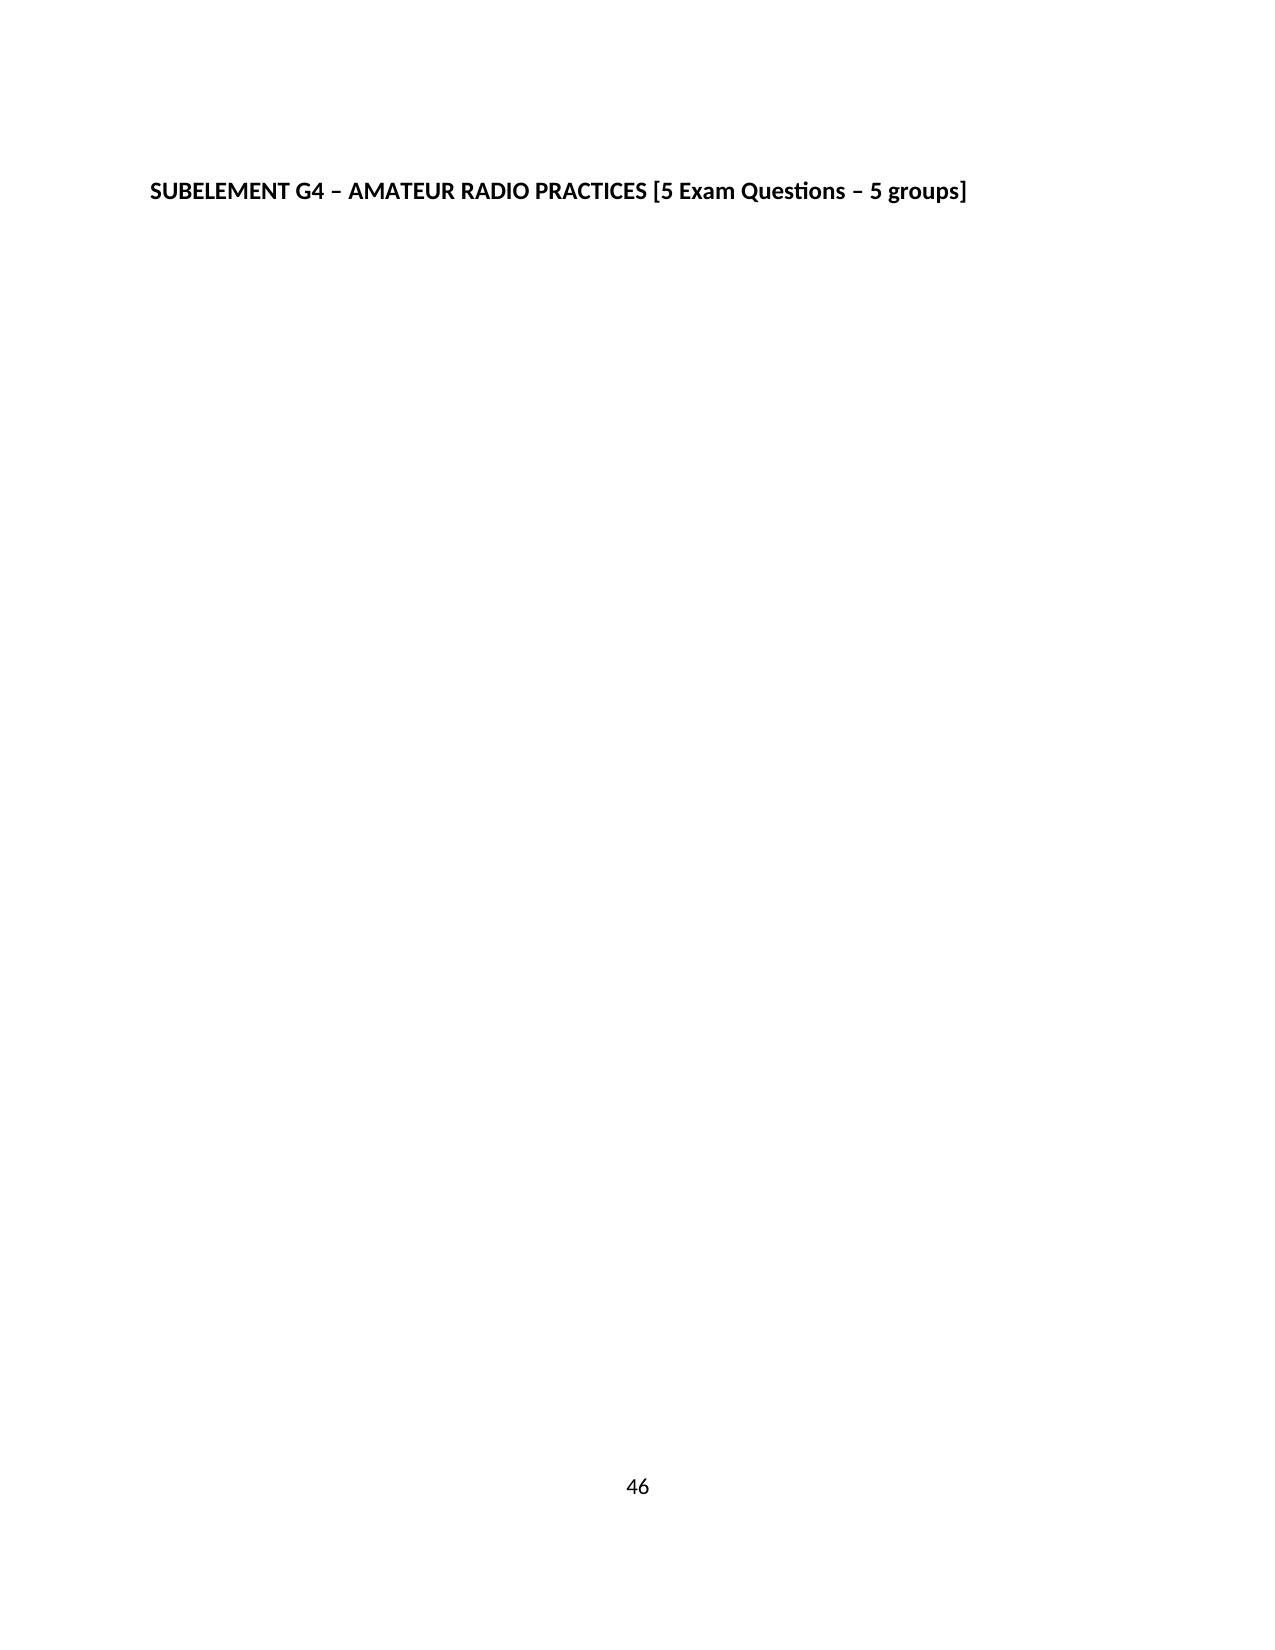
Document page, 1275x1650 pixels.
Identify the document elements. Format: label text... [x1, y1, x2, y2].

subtitle SUBELEMENT G4 – AMATEUR RADIO PRACTICES [5 Exam Questions – 5 groups] [150, 175, 1125, 206]
